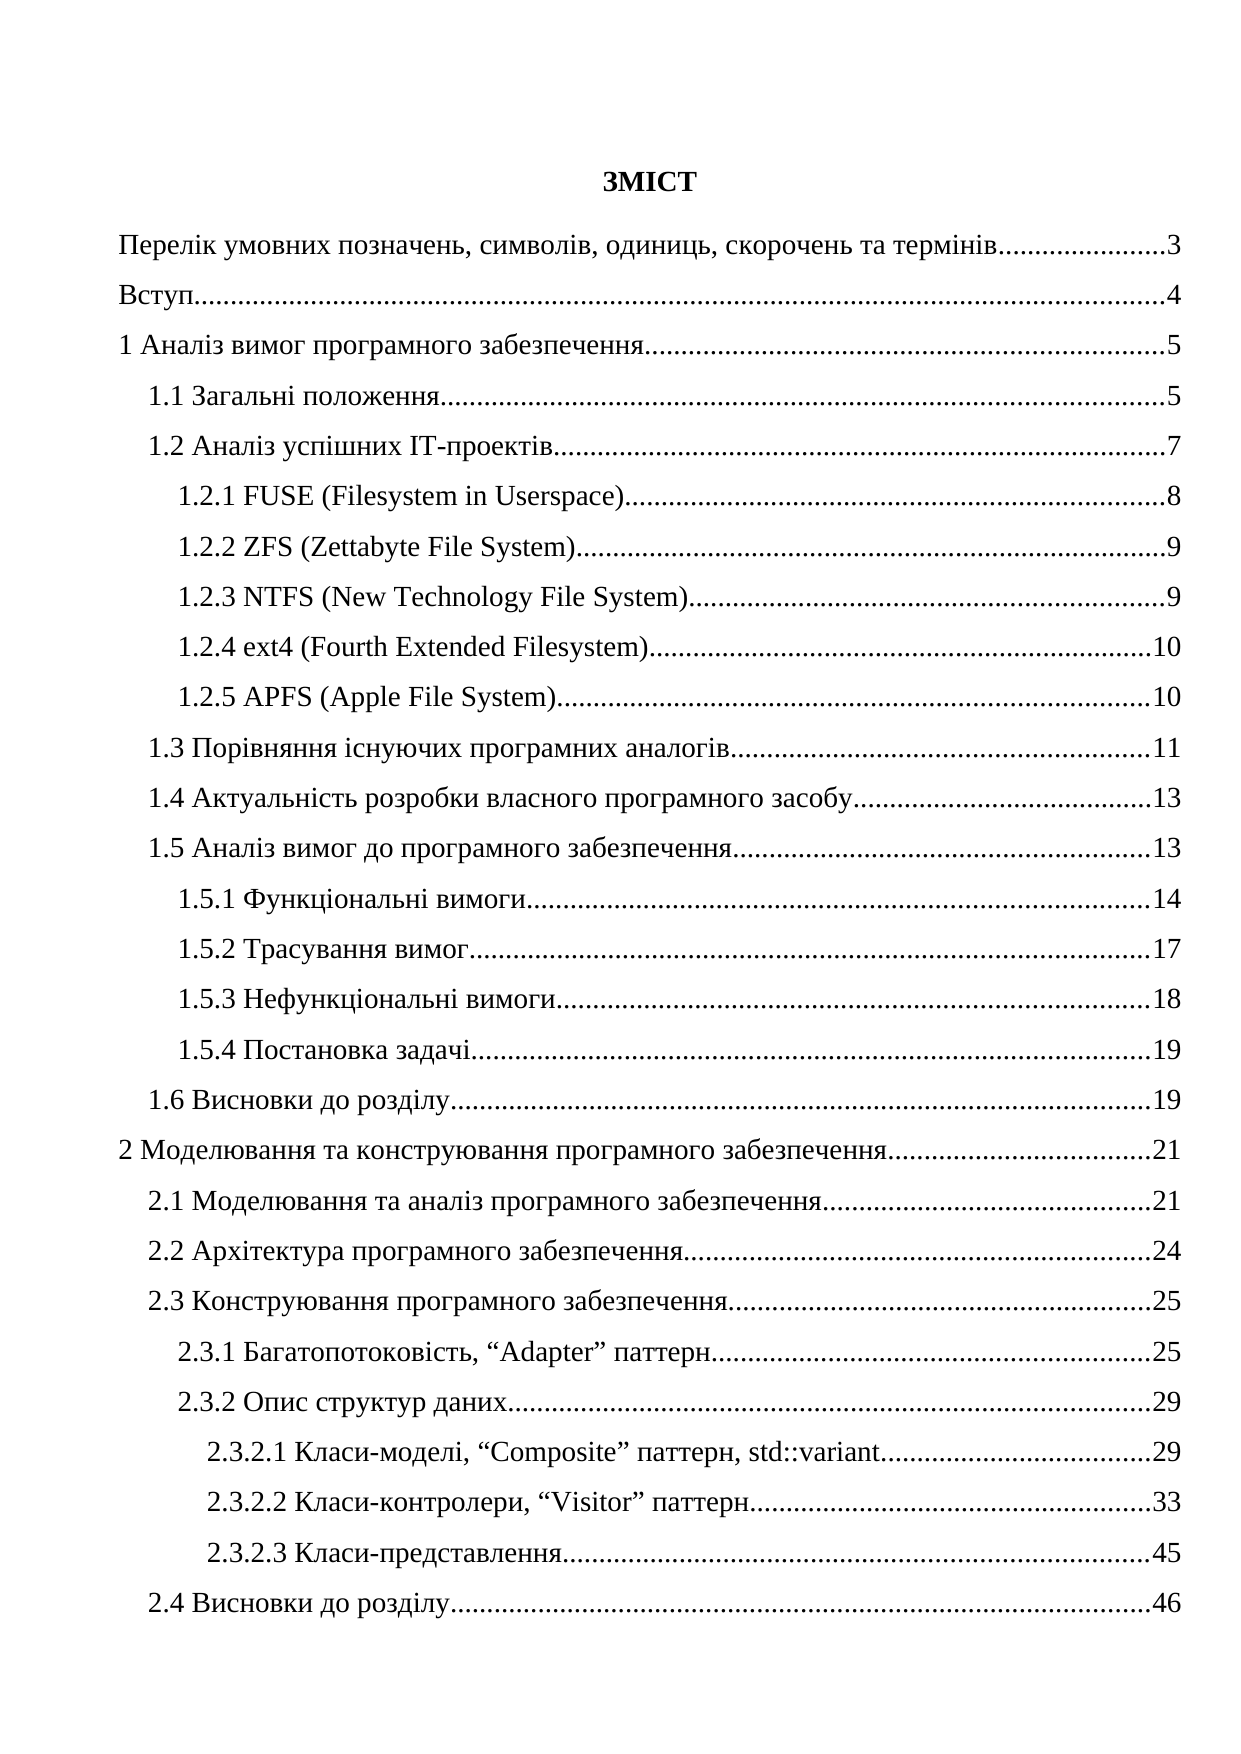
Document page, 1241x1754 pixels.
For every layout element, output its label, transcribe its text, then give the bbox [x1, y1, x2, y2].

text 1.2.4 ext4 (Fourth Extended Filesystem) 10 [177, 629, 1181, 663]
text 1.5.1 Функціональні вимоги 14 [177, 881, 1181, 914]
text 1.2 Аналіз успішних IT-проектів 7 [148, 428, 1181, 462]
text 2.3.2.2 Класи-контролери, “Visitor” паттерн 33 [207, 1484, 1181, 1518]
text 1.5.4 Постановка задачі 19 [177, 1032, 1181, 1065]
text 1.6 Висновки до розділу 19 [148, 1082, 1181, 1116]
text 1.5.3 Нефункціональні вимоги 18 [177, 981, 1181, 1015]
text 1.2.5 APFS (Apple File System) 10 [177, 679, 1181, 713]
text 2.4 Висновки до розділу 46 [148, 1585, 1181, 1619]
text 1.2.2 ZFS (Zettabyte File System) 9 [177, 529, 1181, 562]
text 1 Аналіз вимог програмного забезпечення 5 [118, 327, 1181, 361]
text 1.5 Аналіз вимог до програмного забезпечення 13 [148, 831, 1181, 864]
text 2.3.2.1 Класи-моделі, “Composite” паттерн, std::variant 29 [207, 1434, 1181, 1468]
text 1.2.1 FUSE (Filesystem in Userspace) 8 [177, 478, 1181, 512]
text 2.3.1 Багатопотоковість, “Adapter” паттерн 25 [177, 1334, 1181, 1367]
subtitle ЗМІСТ [118, 164, 1181, 197]
text 1.2.3 NTFS (New Technology File System) 9 [177, 579, 1181, 612]
text Перелік умовних позначень, символів, одиниць, скорочень та термінів 3 [118, 227, 1181, 260]
text 2.2 Архітектура програмного забезпечення 24 [148, 1233, 1181, 1267]
text 2.3.2.3 Класи-представлення 45 [207, 1535, 1181, 1568]
text 2 Моделювання та конструювання програмного забезпечення 21 [118, 1132, 1181, 1166]
text 1.5.2 Трасування вимог 17 [177, 931, 1181, 965]
text 2.3 Конструювання програмного забезпечення 25 [148, 1283, 1181, 1317]
text 2.1 Моделювання та аналіз програмного забезпечення 21 [148, 1183, 1181, 1216]
text Вступ 4 [118, 277, 1181, 311]
text 1.3 Порівняння існуючих програмних аналогів 11 [148, 730, 1181, 763]
text 2.3.2 Опис структур даних 29 [177, 1384, 1181, 1417]
text 1.4 Актуальність розробки власного програмного засобу 13 [148, 780, 1181, 814]
text 1.1 Загальні положення 5 [148, 378, 1181, 411]
